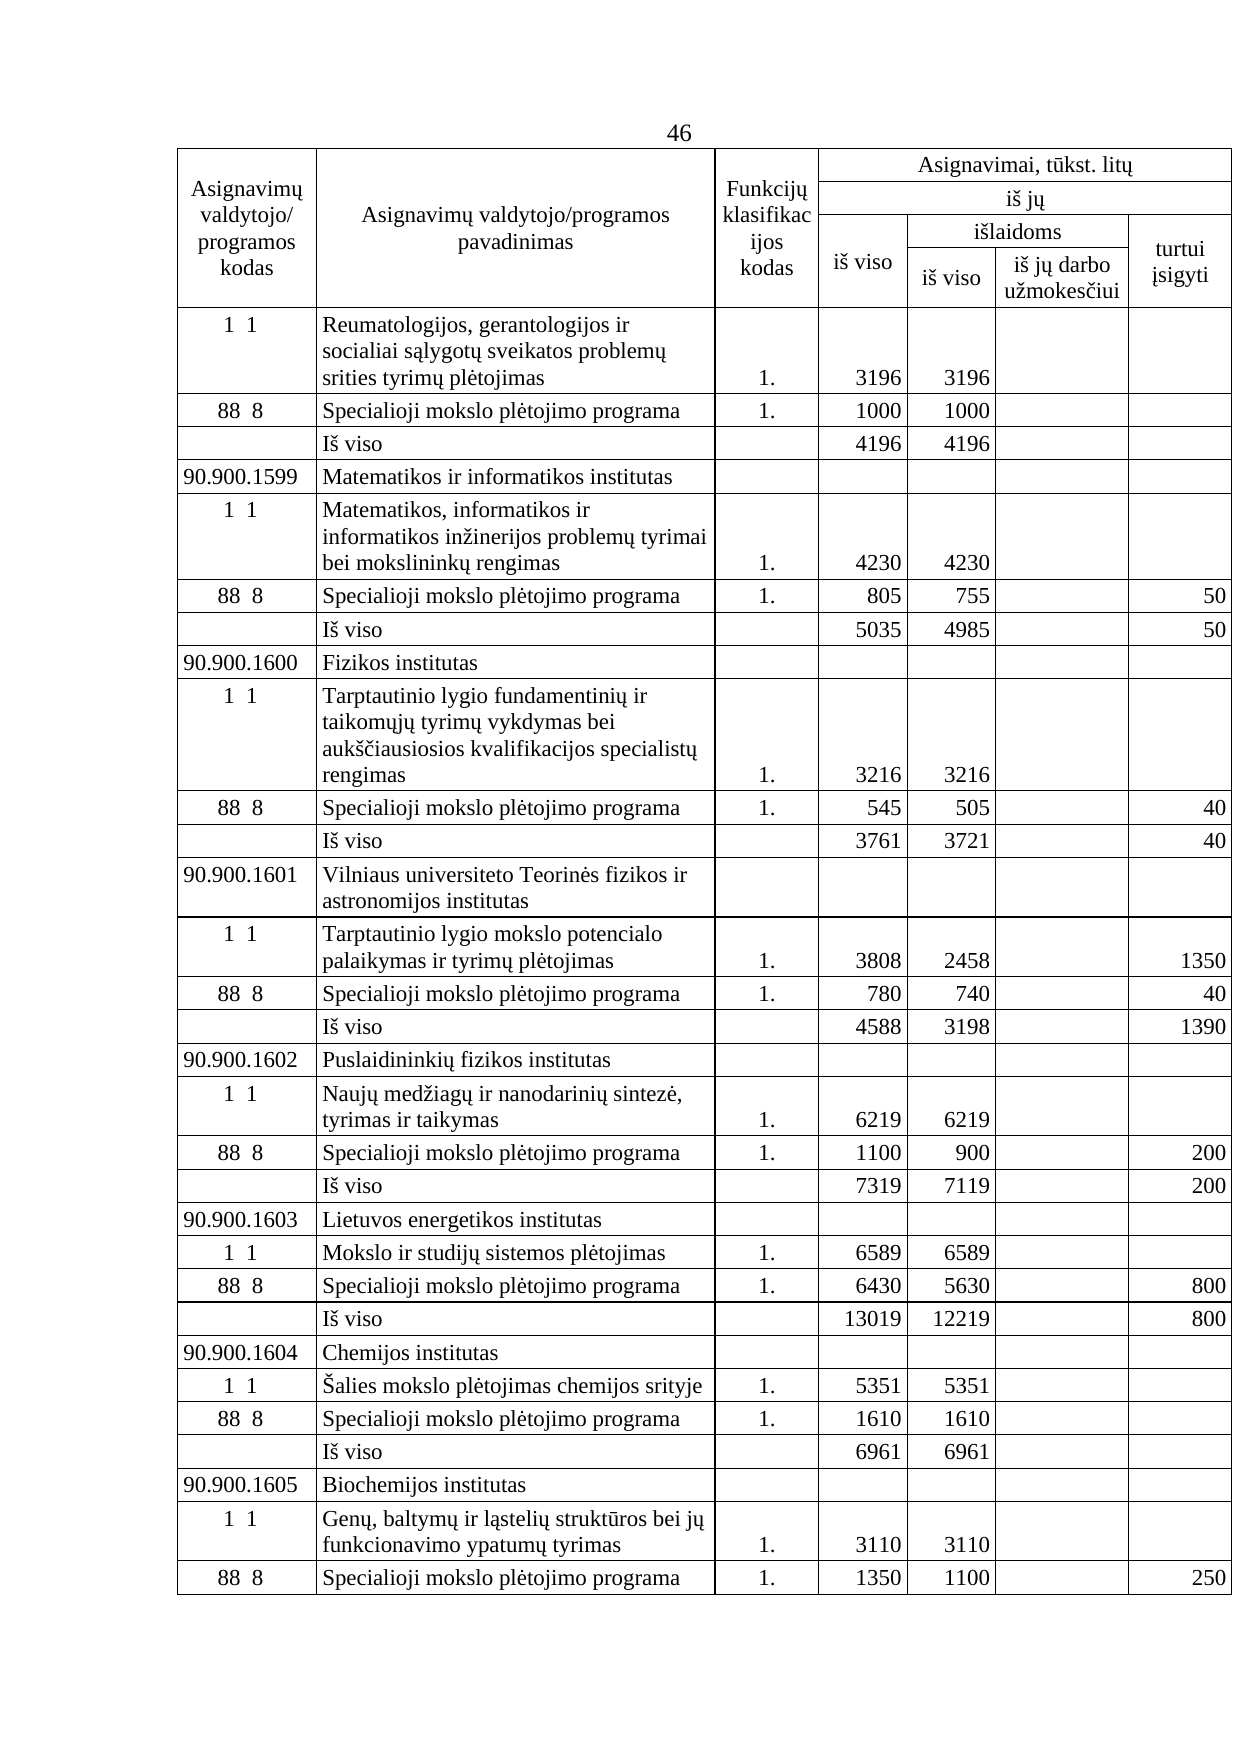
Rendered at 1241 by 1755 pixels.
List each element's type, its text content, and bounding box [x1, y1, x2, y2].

table_cell 13019 [819, 1303, 907, 1335]
table_cell 1. [716, 1369, 818, 1401]
table_cell Šalies mokslo plėtojimas chemijos srityje [317, 1369, 714, 1401]
table_cell [996, 825, 1128, 857]
table_cell 6961 [908, 1435, 995, 1468]
table_cell [1129, 679, 1231, 790]
table_cell iš viso [819, 215, 907, 307]
table_cell [996, 1435, 1128, 1468]
table_cell 88 8 [178, 580, 316, 612]
table_cell 1. [716, 308, 818, 393]
table_cell Specialioji mokslo plėtojimo programa [317, 394, 714, 426]
table_header Asignavimų valdytojo/ programos kodas [178, 149, 316, 307]
table_cell [996, 1269, 1128, 1301]
table_cell 90.900.1603 [178, 1203, 316, 1235]
table_cell [716, 858, 818, 916]
table_cell [996, 1561, 1128, 1594]
table_cell 1100 [819, 1136, 907, 1168]
table_cell [996, 427, 1128, 459]
table_cell 88 8 [178, 1269, 316, 1301]
table_cell [996, 613, 1128, 645]
table_cell 7319 [819, 1170, 907, 1202]
table_cell [178, 613, 316, 645]
table_cell 40 [1129, 825, 1231, 857]
table_cell Chemijos institutas [317, 1336, 714, 1368]
table_cell 1000 [908, 394, 995, 426]
table_cell 1. [716, 679, 818, 790]
table_cell 6219 [819, 1077, 907, 1135]
table_cell Iš viso [317, 1435, 714, 1468]
table_cell 5035 [819, 613, 907, 645]
table_cell 1 1 [178, 1077, 316, 1135]
table_cell 6589 [908, 1236, 995, 1268]
table_cell 1. [716, 1269, 818, 1301]
table_cell [819, 1336, 907, 1368]
table_cell [908, 460, 995, 492]
table_cell [908, 1203, 995, 1235]
table_cell [716, 1170, 818, 1202]
table_cell [996, 1203, 1128, 1235]
table_cell [996, 460, 1128, 492]
table_cell 88 8 [178, 977, 316, 1009]
table_cell 40 [1129, 791, 1231, 824]
table_cell [178, 825, 316, 857]
table_cell Matematikos ir informatikos institutas [317, 460, 714, 492]
table_cell 800 [1129, 1303, 1231, 1335]
table_cell [996, 791, 1128, 824]
table_cell 805 [819, 580, 907, 612]
table_cell 3196 [908, 308, 995, 393]
table_cell 505 [908, 791, 995, 824]
table_cell Iš viso [317, 825, 714, 857]
table_cell 755 [908, 580, 995, 612]
table_cell 6961 [819, 1435, 907, 1468]
table_cell 4196 [819, 427, 907, 459]
table_cell [819, 1203, 907, 1235]
table_cell 6430 [819, 1269, 907, 1301]
table_cell [996, 1010, 1128, 1042]
table_cell 200 [1129, 1136, 1231, 1168]
table_cell 1. [716, 580, 818, 612]
table_cell 1390 [1129, 1010, 1231, 1042]
table_cell Reumatologijos, gerantologijos ir socialiai sąlygotų sveikatos problemų srities tyrimų plėtojimas [317, 308, 714, 393]
table_cell 740 [908, 977, 995, 1009]
table_cell [178, 427, 316, 459]
table_cell [996, 1044, 1128, 1076]
table_cell [996, 918, 1128, 976]
table_cell [996, 1136, 1128, 1168]
table_cell 1. [716, 791, 818, 824]
table_cell [996, 1502, 1128, 1560]
table_header Asignavimai, tūkst. litų [819, 149, 1231, 181]
table_cell [819, 1469, 907, 1501]
table_cell 88 8 [178, 1561, 316, 1594]
table_cell [716, 1044, 818, 1076]
table_cell [1129, 308, 1231, 393]
table_cell 1 1 [178, 1502, 316, 1560]
table_cell [178, 1303, 316, 1335]
table_cell [178, 1010, 316, 1042]
table_cell Specialioji mokslo plėtojimo programa [317, 791, 714, 824]
table_cell 1. [716, 1502, 818, 1560]
table_cell [996, 1077, 1128, 1135]
table_cell [716, 1336, 818, 1368]
table_cell 900 [908, 1136, 995, 1168]
table_cell [1129, 1435, 1231, 1468]
table_cell 3216 [819, 679, 907, 790]
table_cell [178, 1170, 316, 1202]
table_cell Iš viso [317, 1303, 714, 1335]
table_cell [819, 460, 907, 492]
table_cell 1 1 [178, 494, 316, 578]
table_cell 90.900.1604 [178, 1336, 316, 1368]
table_cell Iš viso [317, 427, 714, 459]
table_cell 1610 [819, 1402, 907, 1434]
table_cell iš jų darbo užmokesčiui [996, 248, 1128, 307]
table_cell iš viso [908, 248, 995, 307]
table_cell [996, 1236, 1128, 1268]
table_cell [996, 1303, 1128, 1335]
table_cell Iš viso [317, 1170, 714, 1202]
table_cell Biochemijos institutas [317, 1469, 714, 1501]
table_cell Specialioji mokslo plėtojimo programa [317, 580, 714, 612]
table_cell 1 1 [178, 918, 316, 976]
table_cell 90.900.1602 [178, 1044, 316, 1076]
table_cell [996, 394, 1128, 426]
table_cell Puslaidininkių fizikos institutas [317, 1044, 714, 1076]
table_cell [1129, 1369, 1231, 1401]
table_cell [716, 825, 818, 857]
table_cell 3808 [819, 918, 907, 976]
table_cell [908, 646, 995, 678]
table_cell 3110 [819, 1502, 907, 1560]
table_cell [1129, 394, 1231, 426]
table_cell 4230 [908, 494, 995, 578]
table_cell [996, 494, 1128, 578]
table_cell Mokslo ir studijų sistemos plėtojimas [317, 1236, 714, 1268]
table_cell Tarptautinio lygio fundamentinių ir taikomųjų tyrimų vykdymas bei aukščiausiosios kvalifikacijos specialistų rengimas [317, 679, 714, 790]
table_cell 3216 [908, 679, 995, 790]
table_cell [996, 580, 1128, 612]
table_cell 6219 [908, 1077, 995, 1135]
table_cell 4196 [908, 427, 995, 459]
table_cell 90.900.1605 [178, 1469, 316, 1501]
table_cell [996, 977, 1128, 1009]
table_cell Vilniaus universiteto Teorinės fizikos ir astronomijos institutas [317, 858, 714, 916]
table_cell Genų, baltymų ir ląstelių struktūros bei jų funkcionavimo ypatumų tyrimas [317, 1502, 714, 1560]
table_cell 1. [716, 1561, 818, 1594]
table_cell 1. [716, 1077, 818, 1135]
table_cell [908, 1469, 995, 1501]
table_cell [1129, 1502, 1231, 1560]
table_cell [716, 1303, 818, 1335]
table_cell Lietuvos energetikos institutas [317, 1203, 714, 1235]
table_cell [716, 1203, 818, 1235]
table_cell išlaidoms [908, 215, 1128, 247]
table_cell 4588 [819, 1010, 907, 1042]
table_cell [819, 1044, 907, 1076]
table_cell 1350 [819, 1561, 907, 1594]
table_cell [908, 858, 995, 916]
table_cell [716, 1010, 818, 1042]
table_cell [1129, 1402, 1231, 1434]
table_cell 1100 [908, 1561, 995, 1594]
table_cell 1. [716, 1236, 818, 1268]
table_cell 3110 [908, 1502, 995, 1560]
table_cell 1. [716, 977, 818, 1009]
table_cell 1. [716, 1136, 818, 1168]
table_cell [1129, 460, 1231, 492]
table_cell Specialioji mokslo plėtojimo programa [317, 1269, 714, 1301]
table_cell 1. [716, 918, 818, 976]
table_cell 5351 [819, 1369, 907, 1401]
table_cell 1 1 [178, 1369, 316, 1401]
table_cell [178, 1435, 316, 1468]
table_cell Fizikos institutas [317, 646, 714, 678]
table_cell 1350 [1129, 918, 1231, 976]
table_cell Tarptautinio lygio mokslo potencialo palaikymas ir tyrimų plėtojimas [317, 918, 714, 976]
table_cell [996, 679, 1128, 790]
table_cell 250 [1129, 1561, 1231, 1594]
table_cell 88 8 [178, 1136, 316, 1168]
table_cell 200 [1129, 1170, 1231, 1202]
table_cell 90.900.1599 [178, 460, 316, 492]
table_cell 4230 [819, 494, 907, 578]
table_cell 90.900.1601 [178, 858, 316, 916]
table_cell 6589 [819, 1236, 907, 1268]
table_cell [819, 858, 907, 916]
table_cell 40 [1129, 977, 1231, 1009]
table_cell Matematikos, informatikos ir informatikos inžinerijos problemų tyrimai bei mokslininkų rengimas [317, 494, 714, 578]
table_cell 1 1 [178, 308, 316, 393]
table_cell [1129, 858, 1231, 916]
table_cell 5630 [908, 1269, 995, 1301]
table_cell [716, 1435, 818, 1468]
table_cell [716, 613, 818, 645]
table_cell 88 8 [178, 791, 316, 824]
table_cell Specialioji mokslo plėtojimo programa [317, 977, 714, 1009]
table_cell 780 [819, 977, 907, 1009]
table_cell 1. [716, 494, 818, 578]
table_cell iš jų [819, 182, 1231, 214]
table_cell [716, 1469, 818, 1501]
table_cell 3198 [908, 1010, 995, 1042]
table_cell 50 [1129, 613, 1231, 645]
table_cell [1129, 1203, 1231, 1235]
table_cell [908, 1044, 995, 1076]
table_cell 1 1 [178, 679, 316, 790]
table_cell [996, 308, 1128, 393]
table_cell Specialioji mokslo plėtojimo programa [317, 1402, 714, 1434]
table_cell [996, 1336, 1128, 1368]
table_cell 1 1 [178, 1236, 316, 1268]
table_cell 1. [716, 394, 818, 426]
table_cell 3196 [819, 308, 907, 393]
table_cell 7119 [908, 1170, 995, 1202]
table_cell [996, 646, 1128, 678]
table_cell [1129, 427, 1231, 459]
table_cell 1. [716, 1402, 818, 1434]
table_cell [1129, 1469, 1231, 1501]
table_cell [1129, 1077, 1231, 1135]
table_cell 2458 [908, 918, 995, 976]
table_header Funkcijų klasifikacijos kodas [716, 149, 818, 307]
table_cell Naujų medžiagų ir nanodarinių sintezė, tyrimas ir taikymas [317, 1077, 714, 1135]
table_cell 1610 [908, 1402, 995, 1434]
table_cell [996, 1369, 1128, 1401]
table_cell Iš viso [317, 1010, 714, 1042]
table_cell Specialioji mokslo plėtojimo programa [317, 1561, 714, 1594]
table_cell [716, 427, 818, 459]
table_cell 3761 [819, 825, 907, 857]
table_cell [716, 646, 818, 678]
table_cell 1000 [819, 394, 907, 426]
table_cell 88 8 [178, 1402, 316, 1434]
table_cell [1129, 1236, 1231, 1268]
table_cell 3721 [908, 825, 995, 857]
table_cell [1129, 1336, 1231, 1368]
table_cell 4985 [908, 613, 995, 645]
table_cell [996, 858, 1128, 916]
table_cell 545 [819, 791, 907, 824]
table_cell 88 8 [178, 394, 316, 426]
table_cell Iš viso [317, 613, 714, 645]
table_cell [819, 646, 907, 678]
table_cell Specialioji mokslo plėtojimo programa [317, 1136, 714, 1168]
table_cell turtui įsigyti [1129, 215, 1231, 307]
table_cell [996, 1170, 1128, 1202]
table_cell 5351 [908, 1369, 995, 1401]
table_cell 50 [1129, 580, 1231, 612]
table_cell [1129, 646, 1231, 678]
table_cell [996, 1469, 1128, 1501]
table_cell [996, 1402, 1128, 1434]
table_cell [1129, 1044, 1231, 1076]
table_header Asignavimų valdytojo/programos pavadinimas [317, 149, 714, 307]
table_cell [716, 460, 818, 492]
table_cell 90.900.1600 [178, 646, 316, 678]
table_cell [908, 1336, 995, 1368]
table_cell 12219 [908, 1303, 995, 1335]
table_cell 800 [1129, 1269, 1231, 1301]
table_cell [1129, 494, 1231, 578]
